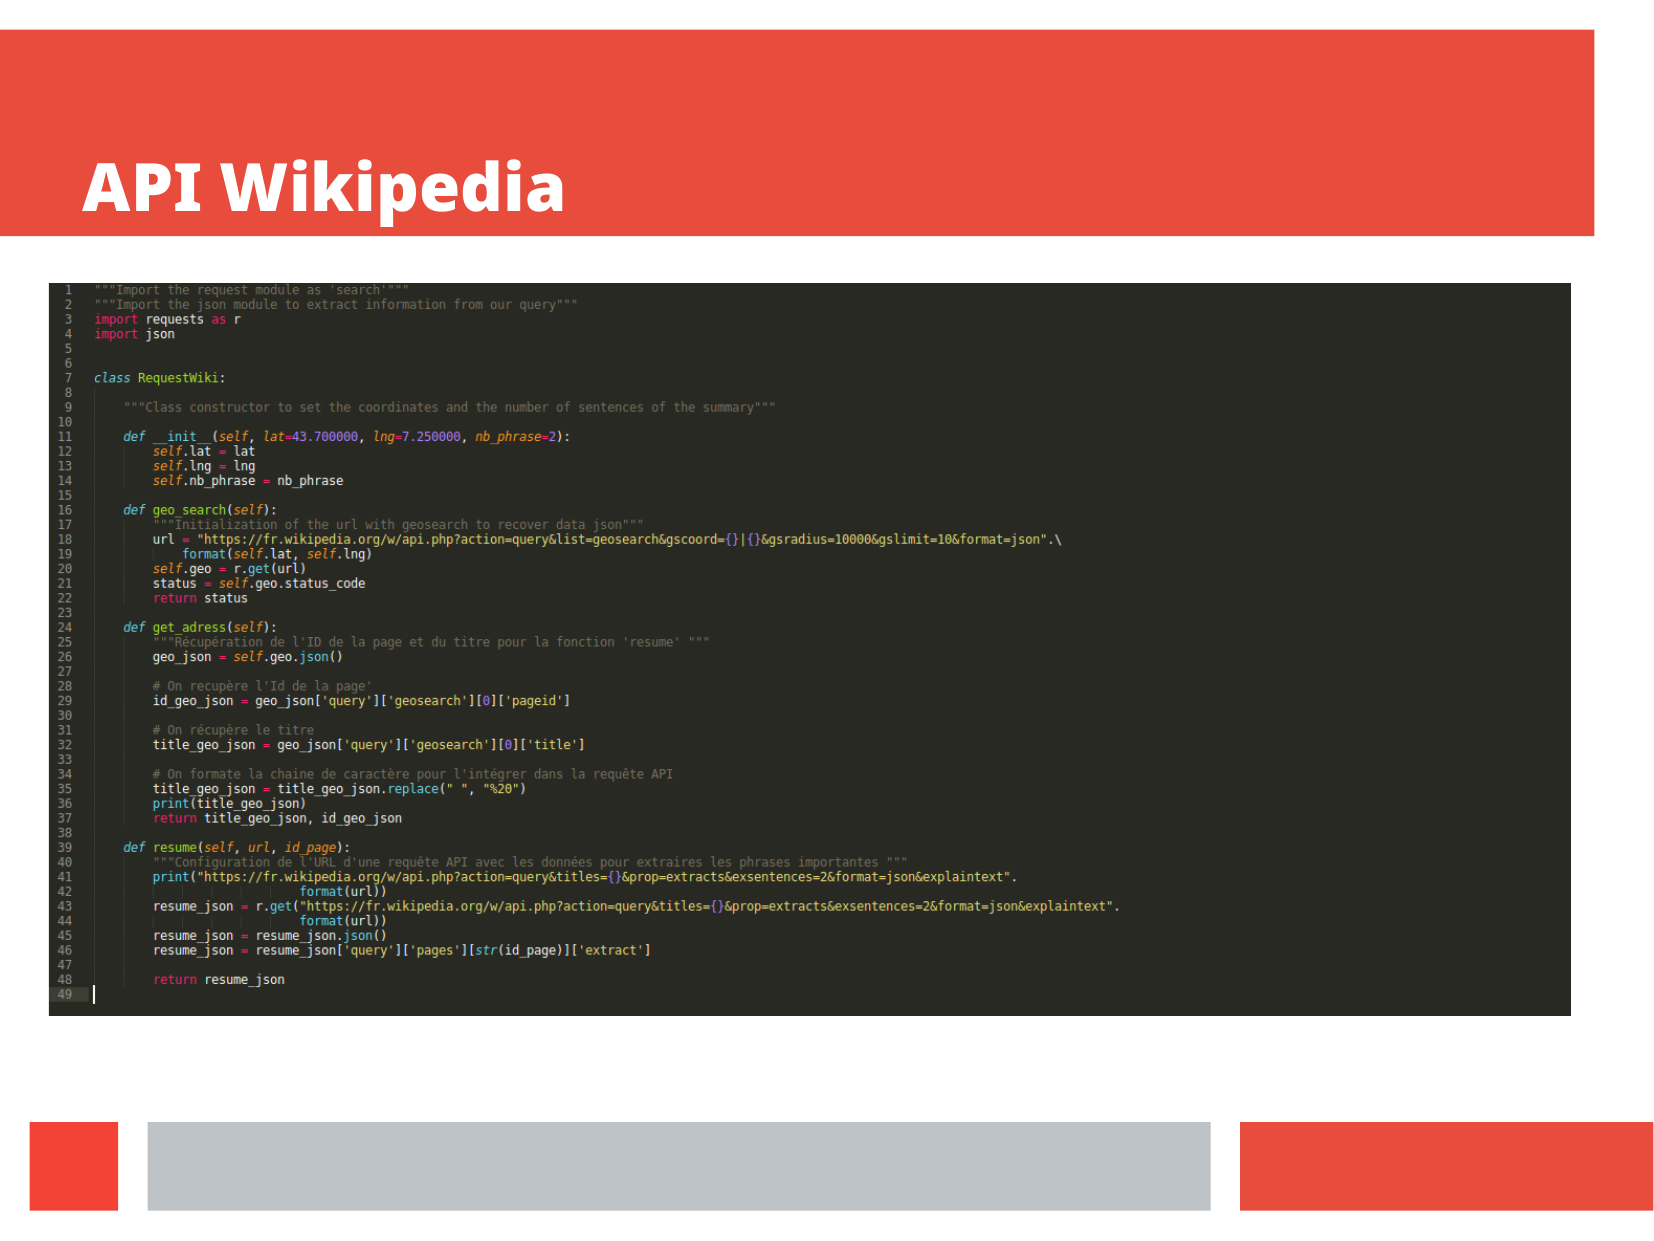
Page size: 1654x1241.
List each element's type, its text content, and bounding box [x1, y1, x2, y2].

title API Wikipedia [82, 152, 1571, 231]
picture [48, 283, 1571, 1016]
